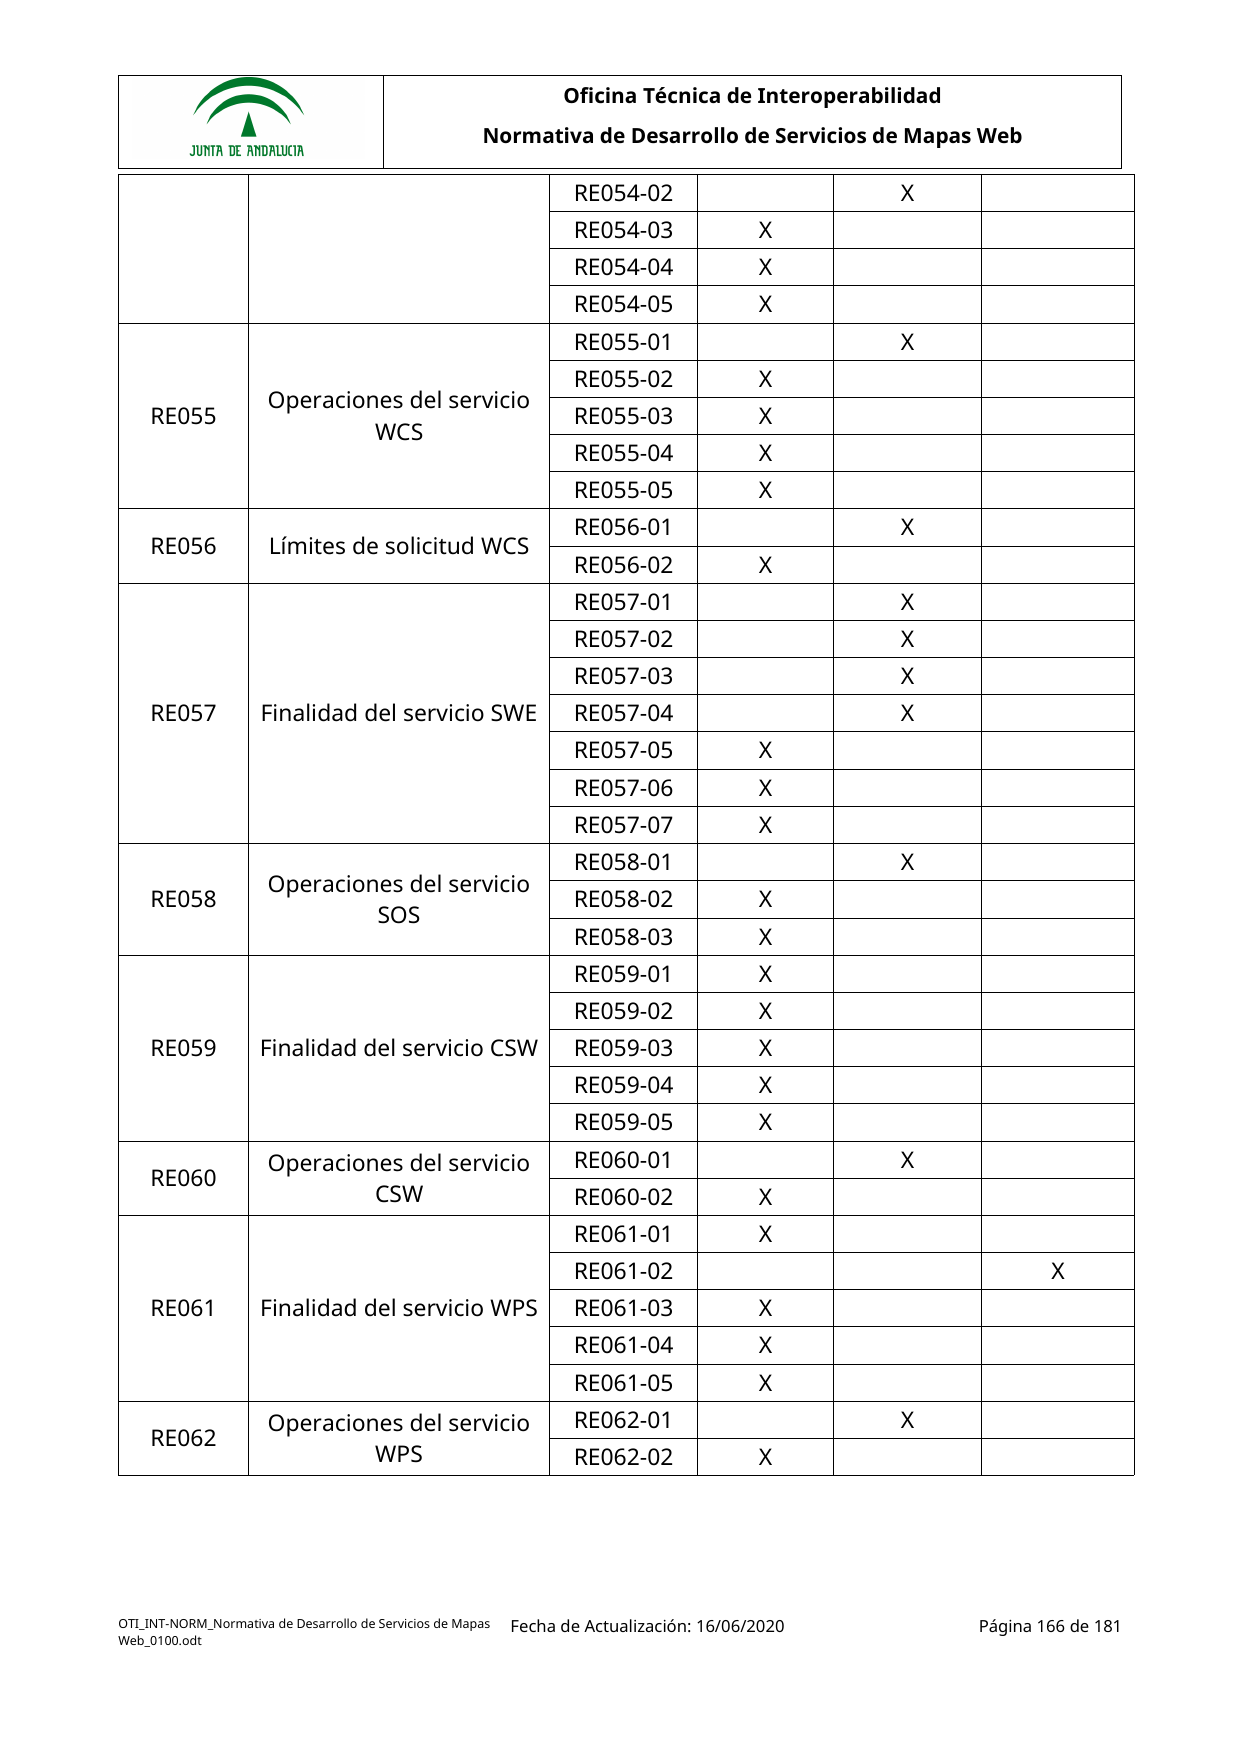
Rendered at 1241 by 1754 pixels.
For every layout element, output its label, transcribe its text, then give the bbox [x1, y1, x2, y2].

table_cell Operaciones del servicio CSW [249, 1142, 549, 1215]
table_cell [834, 435, 981, 471]
table_cell RE060-01 [550, 1142, 697, 1178]
table_cell RE055-01 [550, 324, 697, 359]
table_cell [982, 398, 1134, 434]
table_cell X [698, 249, 833, 285]
table_cell RE059 [119, 956, 248, 1141]
table_cell [698, 844, 833, 880]
table_cell [982, 1402, 1134, 1438]
table_cell [834, 919, 981, 954]
table_cell RE057-06 [550, 770, 697, 806]
table_cell [982, 1439, 1134, 1475]
table_cell [698, 175, 833, 211]
table_cell [982, 770, 1134, 806]
table_cell [698, 1402, 833, 1438]
table_cell [834, 212, 981, 248]
table_cell [834, 1216, 981, 1252]
table_cell X [834, 1142, 981, 1178]
table_cell RE057-05 [550, 732, 697, 769]
table_cell RE056 [119, 509, 248, 583]
table_cell RE061-03 [550, 1290, 697, 1326]
table_cell RE055-05 [550, 472, 697, 508]
table_cell [982, 249, 1134, 285]
table_cell X [834, 658, 981, 694]
table_cell [834, 249, 981, 285]
table_cell RE061-05 [550, 1365, 697, 1401]
table_cell RE059-02 [550, 993, 697, 1029]
table_cell RE058-01 [550, 844, 697, 880]
table_cell RE061-02 [550, 1253, 697, 1289]
table_cell Operaciones del servicio WCS [249, 324, 549, 508]
table_cell RE057-01 [550, 584, 697, 620]
table_cell [834, 993, 981, 1029]
table_cell [982, 1179, 1134, 1215]
table_cell [982, 658, 1134, 694]
table_cell [982, 212, 1134, 248]
table_cell RE059-03 [550, 1030, 697, 1066]
table_cell RE060 [119, 1142, 248, 1215]
table_cell X [698, 881, 833, 917]
table_cell RE062-02 [550, 1439, 697, 1475]
table_cell Límites de solicitud WCS [249, 509, 549, 583]
table_cell RE060-02 [550, 1179, 697, 1215]
table_cell [834, 1439, 981, 1475]
table_cell RE061 [119, 1216, 248, 1401]
table_cell X [834, 1402, 981, 1438]
table_cell RE054-03 [550, 212, 697, 248]
table_cell RE055-04 [550, 435, 697, 471]
table_cell [982, 881, 1134, 917]
table_cell [982, 807, 1134, 843]
table_cell [982, 1216, 1134, 1252]
table_cell [834, 361, 981, 397]
table_cell RE058 [119, 844, 248, 954]
table_cell [834, 398, 981, 434]
table_cell [698, 621, 833, 657]
table_cell RE062-01 [550, 1402, 697, 1438]
table_cell X [698, 212, 833, 248]
table_cell [698, 324, 833, 359]
table_cell [982, 1365, 1134, 1401]
table_cell X [834, 584, 981, 620]
table_cell X [698, 1104, 833, 1141]
table_cell [982, 695, 1134, 731]
table_cell [834, 807, 981, 843]
table_cell X [698, 435, 833, 471]
table_cell Operaciones del servicio WPS [249, 1402, 549, 1475]
table_cell [249, 175, 549, 322]
table_cell RE055-02 [550, 361, 697, 397]
table_cell X [834, 695, 981, 731]
table_cell RE062 [119, 1402, 248, 1475]
table_cell [982, 732, 1134, 769]
table_cell [834, 1290, 981, 1326]
table_cell X [698, 1179, 833, 1215]
table_cell [834, 881, 981, 917]
table_cell [834, 732, 981, 769]
table_cell [834, 472, 981, 508]
table_cell RE056-02 [550, 547, 697, 583]
table_cell X [698, 919, 833, 954]
table_cell X [698, 732, 833, 769]
table_cell RE059-05 [550, 1104, 697, 1141]
table_cell RE054-02 [550, 175, 697, 211]
table_cell [698, 1142, 833, 1178]
table_cell RE054-04 [550, 249, 697, 285]
table_cell Finalidad del servicio CSW [249, 956, 549, 1141]
table_cell [982, 993, 1134, 1029]
table_cell X [698, 1067, 833, 1103]
table_cell Operaciones del servicio SOS [249, 844, 549, 954]
table_cell RE057-04 [550, 695, 697, 731]
table_cell [982, 956, 1134, 992]
table_cell [982, 286, 1134, 322]
table_cell [119, 175, 248, 322]
table_cell [982, 175, 1134, 211]
table_cell [698, 509, 833, 546]
table_cell [834, 1253, 981, 1289]
table_cell RE061-01 [550, 1216, 697, 1252]
table_cell RE055 [119, 324, 248, 508]
table_cell [834, 1104, 981, 1141]
table_cell X [698, 1030, 833, 1066]
table_cell X [698, 1439, 833, 1475]
table_cell [982, 1327, 1134, 1364]
table_cell X [698, 1216, 833, 1252]
table_cell [982, 1067, 1134, 1103]
table_cell X [834, 509, 981, 546]
table_cell X [982, 1253, 1134, 1289]
table_cell RE057 [119, 584, 248, 843]
table_cell RE054-05 [550, 286, 697, 322]
table_cell [982, 919, 1134, 954]
table_cell RE057-03 [550, 658, 697, 694]
table_cell X [698, 286, 833, 322]
table_cell [982, 435, 1134, 471]
table_cell RE057-07 [550, 807, 697, 843]
table_cell [834, 286, 981, 322]
picture [132, 77, 365, 159]
table_cell [834, 1365, 981, 1401]
table_cell RE059-04 [550, 1067, 697, 1103]
table_cell [834, 770, 981, 806]
table_cell [834, 547, 981, 583]
table_cell X [834, 324, 981, 359]
table_cell X [698, 361, 833, 397]
table_cell [698, 658, 833, 694]
table_cell X [698, 770, 833, 806]
table_cell RE056-01 [550, 509, 697, 546]
table_cell [834, 1067, 981, 1103]
table_cell X [698, 472, 833, 508]
table_cell [834, 956, 981, 992]
table_cell X [698, 1365, 833, 1401]
table_cell [982, 1142, 1134, 1178]
table_cell [982, 509, 1134, 546]
table_cell [982, 844, 1134, 880]
table_cell [698, 584, 833, 620]
table_cell [698, 695, 833, 731]
table_cell [982, 1030, 1134, 1066]
table_cell [982, 1104, 1134, 1141]
table_cell [982, 547, 1134, 583]
table_cell RE061-04 [550, 1327, 697, 1364]
table_cell [982, 584, 1134, 620]
table_cell X [698, 807, 833, 843]
table_cell [982, 324, 1134, 359]
table_cell [982, 621, 1134, 657]
table_cell X [698, 547, 833, 583]
table_cell [834, 1179, 981, 1215]
table_cell X [698, 1290, 833, 1326]
table_cell [834, 1327, 981, 1364]
table_cell X [698, 993, 833, 1029]
table_cell [698, 1253, 833, 1289]
table_cell X [698, 1327, 833, 1364]
table_cell X [834, 844, 981, 880]
table_cell [982, 361, 1134, 397]
table_cell RE057-02 [550, 621, 697, 657]
table_cell RE058-02 [550, 881, 697, 917]
table_cell X [698, 398, 833, 434]
table_cell X [834, 175, 981, 211]
table_cell Finalidad del servicio WPS [249, 1216, 549, 1401]
table_cell RE059-01 [550, 956, 697, 992]
table_cell X [834, 621, 981, 657]
table_cell [982, 472, 1134, 508]
table_cell Finalidad del servicio SWE [249, 584, 549, 843]
table_cell [982, 1290, 1134, 1326]
table_cell RE058-03 [550, 919, 697, 954]
table_cell [834, 1030, 981, 1066]
table_cell X [698, 956, 833, 992]
table_cell RE055-03 [550, 398, 697, 434]
